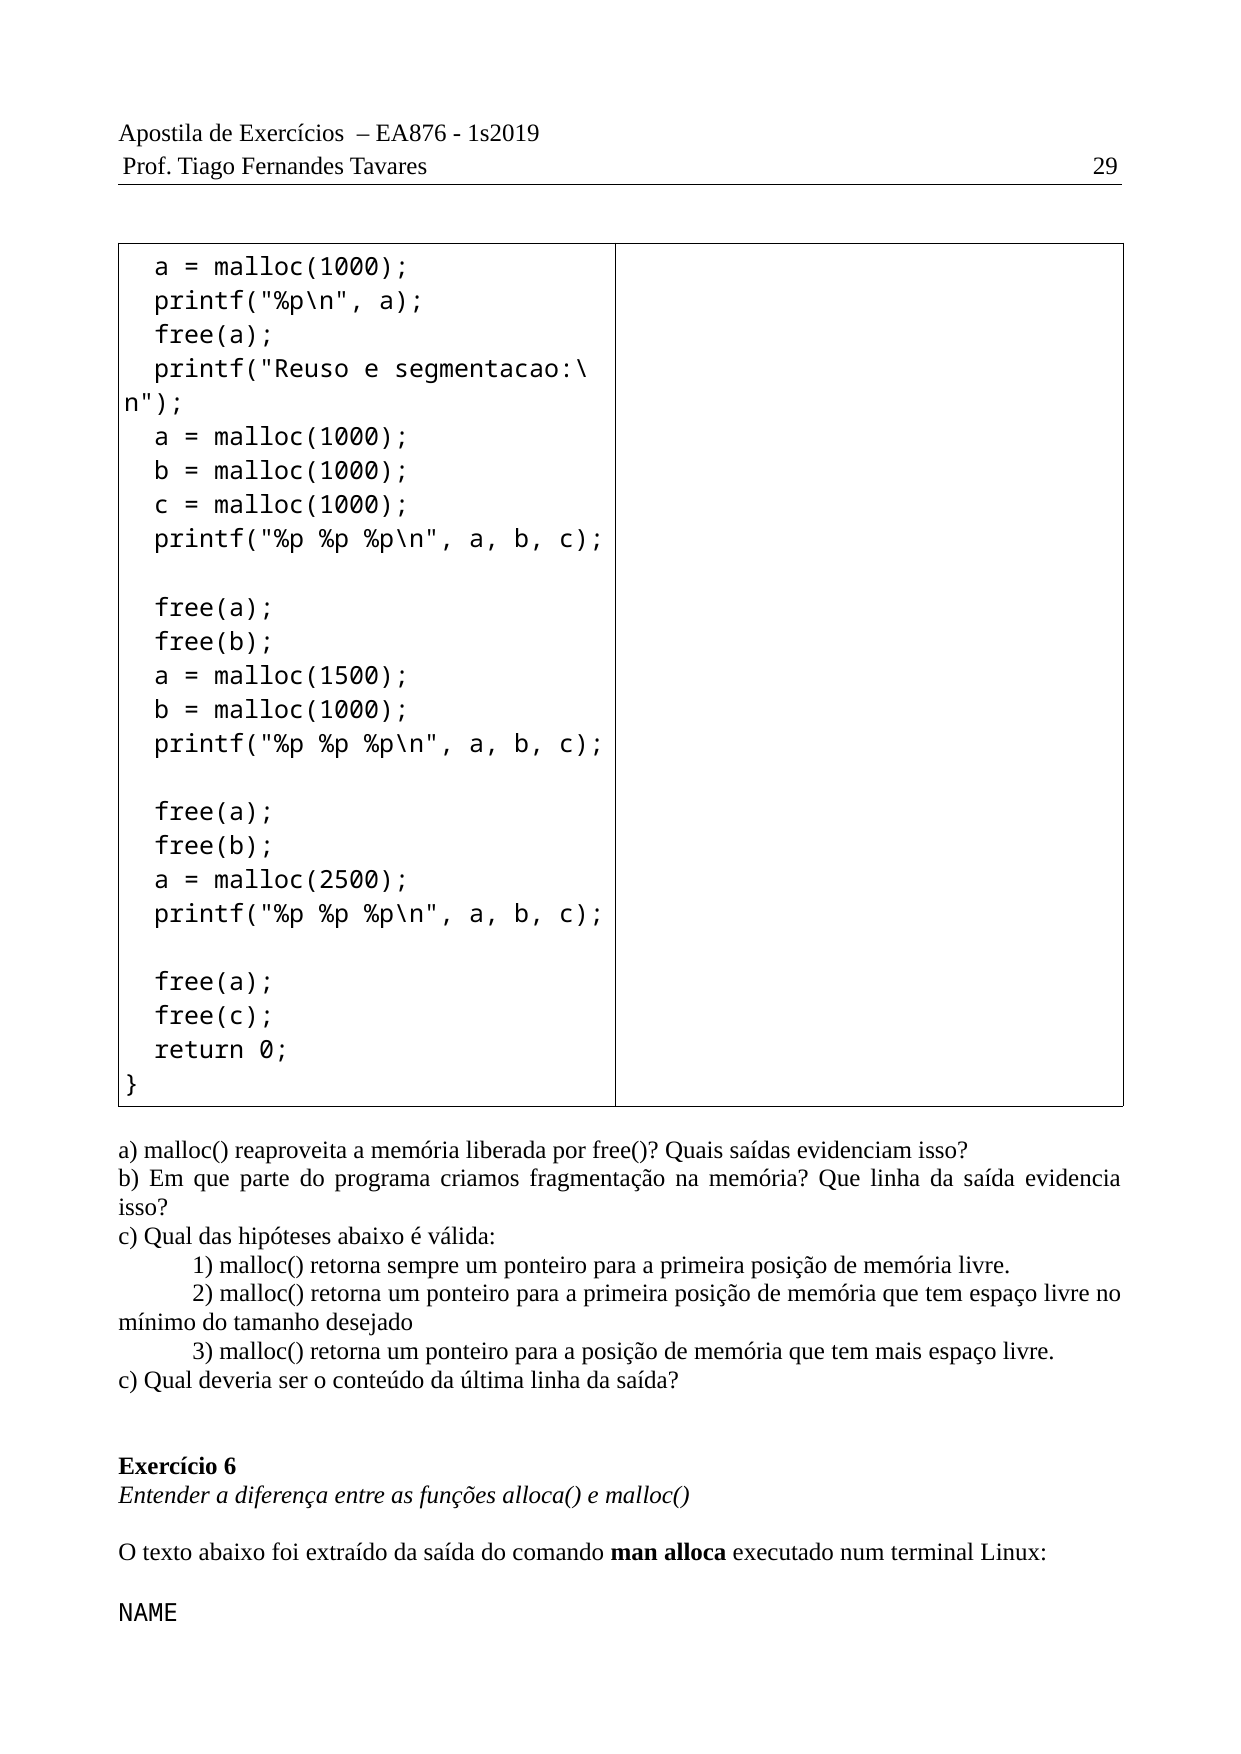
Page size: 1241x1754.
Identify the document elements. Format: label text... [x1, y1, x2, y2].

text NAME [118, 1595, 1122, 1629]
text c) Qual deveria ser o conteúdo da última linha da saída? [118, 1365, 1122, 1393]
text a) malloc() reaproveita a memória liberada por free()? Quais saídas evidenciam isso? [118, 1135, 1122, 1163]
text Entender a diferença entre as funções alloca() e malloc() [118, 1480, 1122, 1508]
text 2) malloc() retorna um ponteiro para a primeira posição de memória que tem espaço livre no mínimo do tamanho desejado [118, 1278, 1122, 1336]
table_cell [616, 244, 1123, 1106]
text 1) malloc() retorna sempre um ponteiro para a primeira posição de memória livre. [118, 1250, 1122, 1278]
text Exercício 6 [118, 1451, 1122, 1480]
table_cell a = malloc(1000); printf("%p\n", a); free(a); printf("Reuso e segmentacao:\n"); a = malloc(1000); b = malloc(1000); c = malloc(1000); printf("%p %p %p\n", a, b, c); free(a); free(b); a = malloc(1500); b = malloc(1000); printf("%p %p %p\n", a, b, c); free(a); free(b); a = malloc(2500); printf("%p %p %p\n", a, b, c); free(a); free(c); return 0; } [119, 244, 615, 1106]
text b) Em que parte do programa criamos fragmentação na memória? Que linha da saída evidencia isso? [118, 1163, 1122, 1221]
text 3) malloc() retorna um ponteiro para a posição de memória que tem mais espaço livre. [118, 1336, 1122, 1365]
text O texto abaixo foi extraído da saída do comando man alloca executado num terminal Linux: [118, 1537, 1122, 1566]
text c) Qual das hipóteses abaixo é válida: [118, 1221, 1122, 1250]
